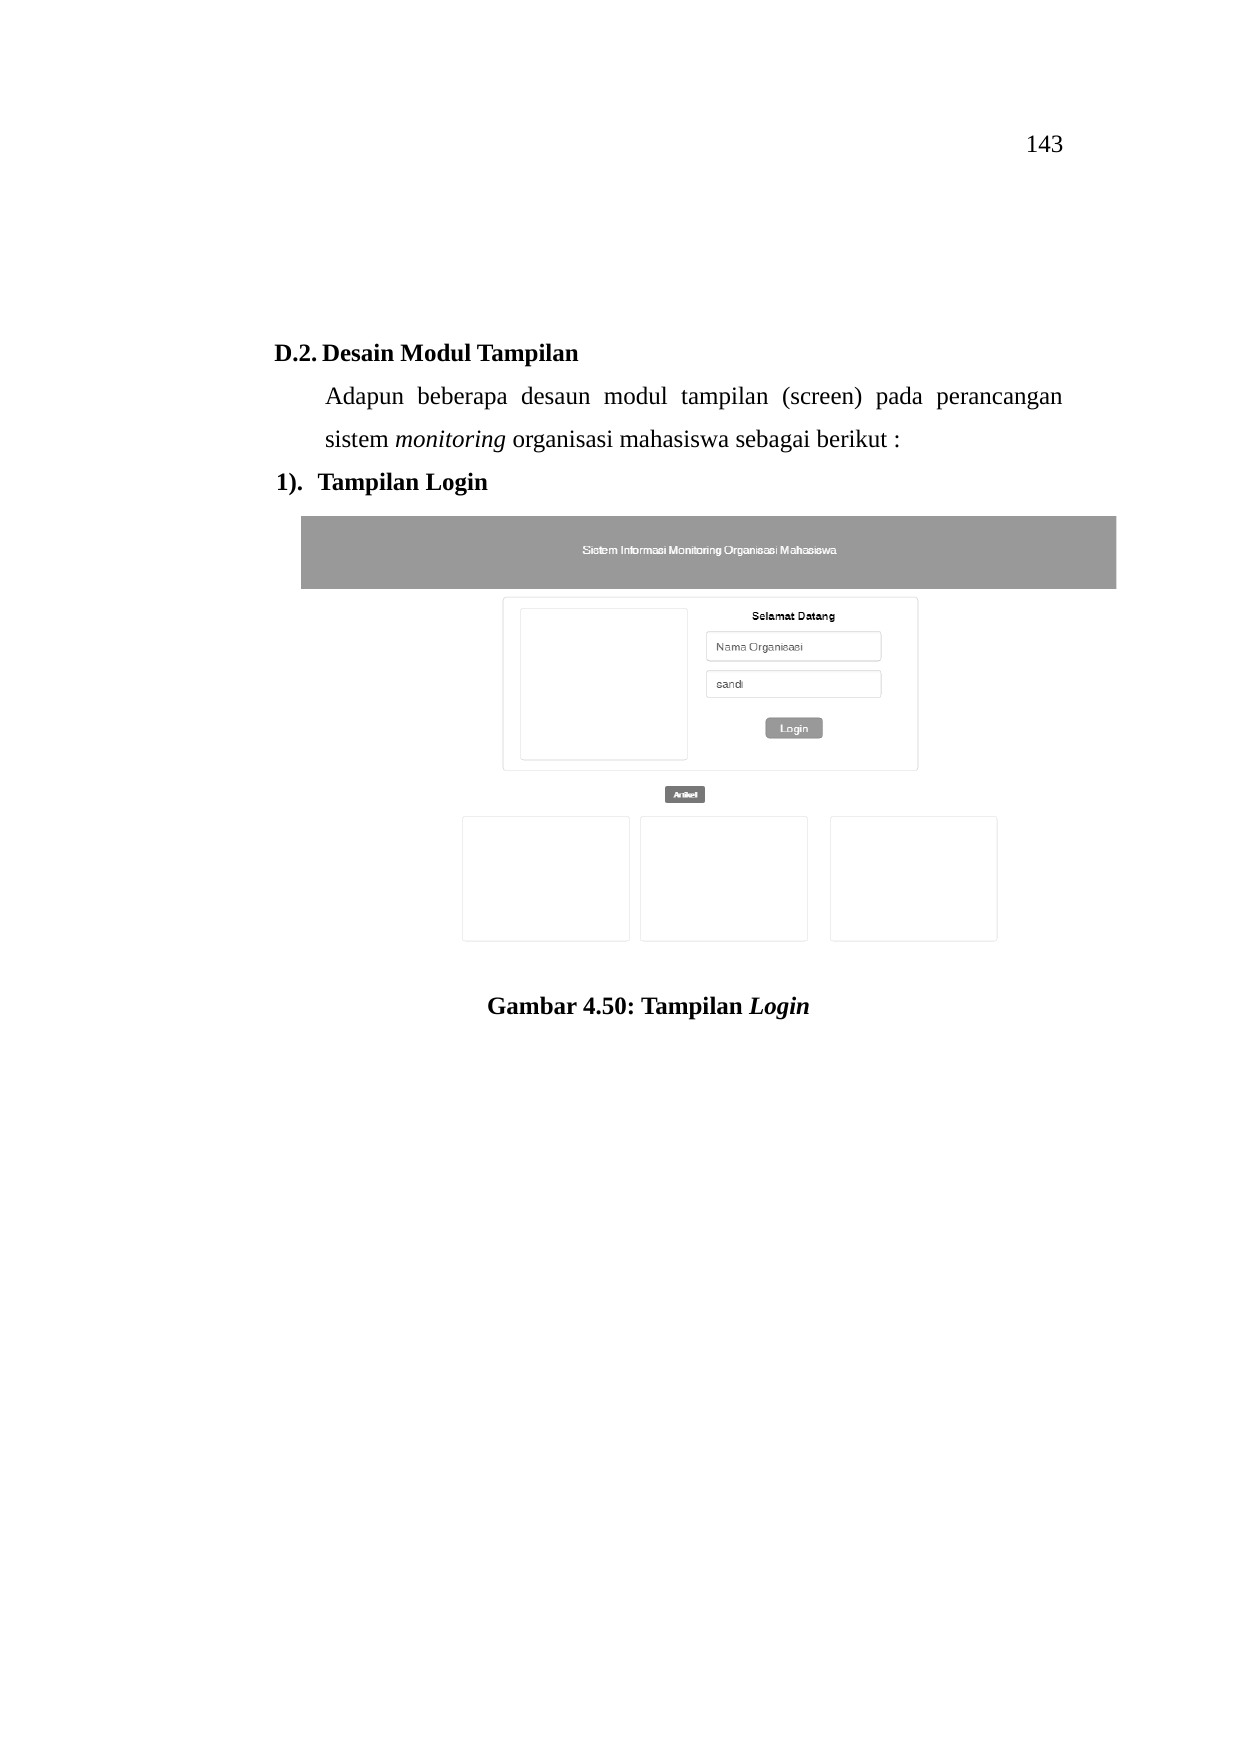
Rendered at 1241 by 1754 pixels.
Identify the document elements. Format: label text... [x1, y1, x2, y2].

table_header [274, 511, 1063, 978]
text Gambar 4.50: Tampilan Login [236, 991, 1063, 1019]
list Adapun beberapa desaun modul tampilan (screen) pada perancangan sistem monitoring organisasi mahasiswa sebagai berikut : [325, 381, 1063, 453]
list Desain Modul Tampilan [274, 338, 1063, 367]
picture [301, 516, 1117, 944]
list Tampilan Login [276, 467, 1063, 496]
